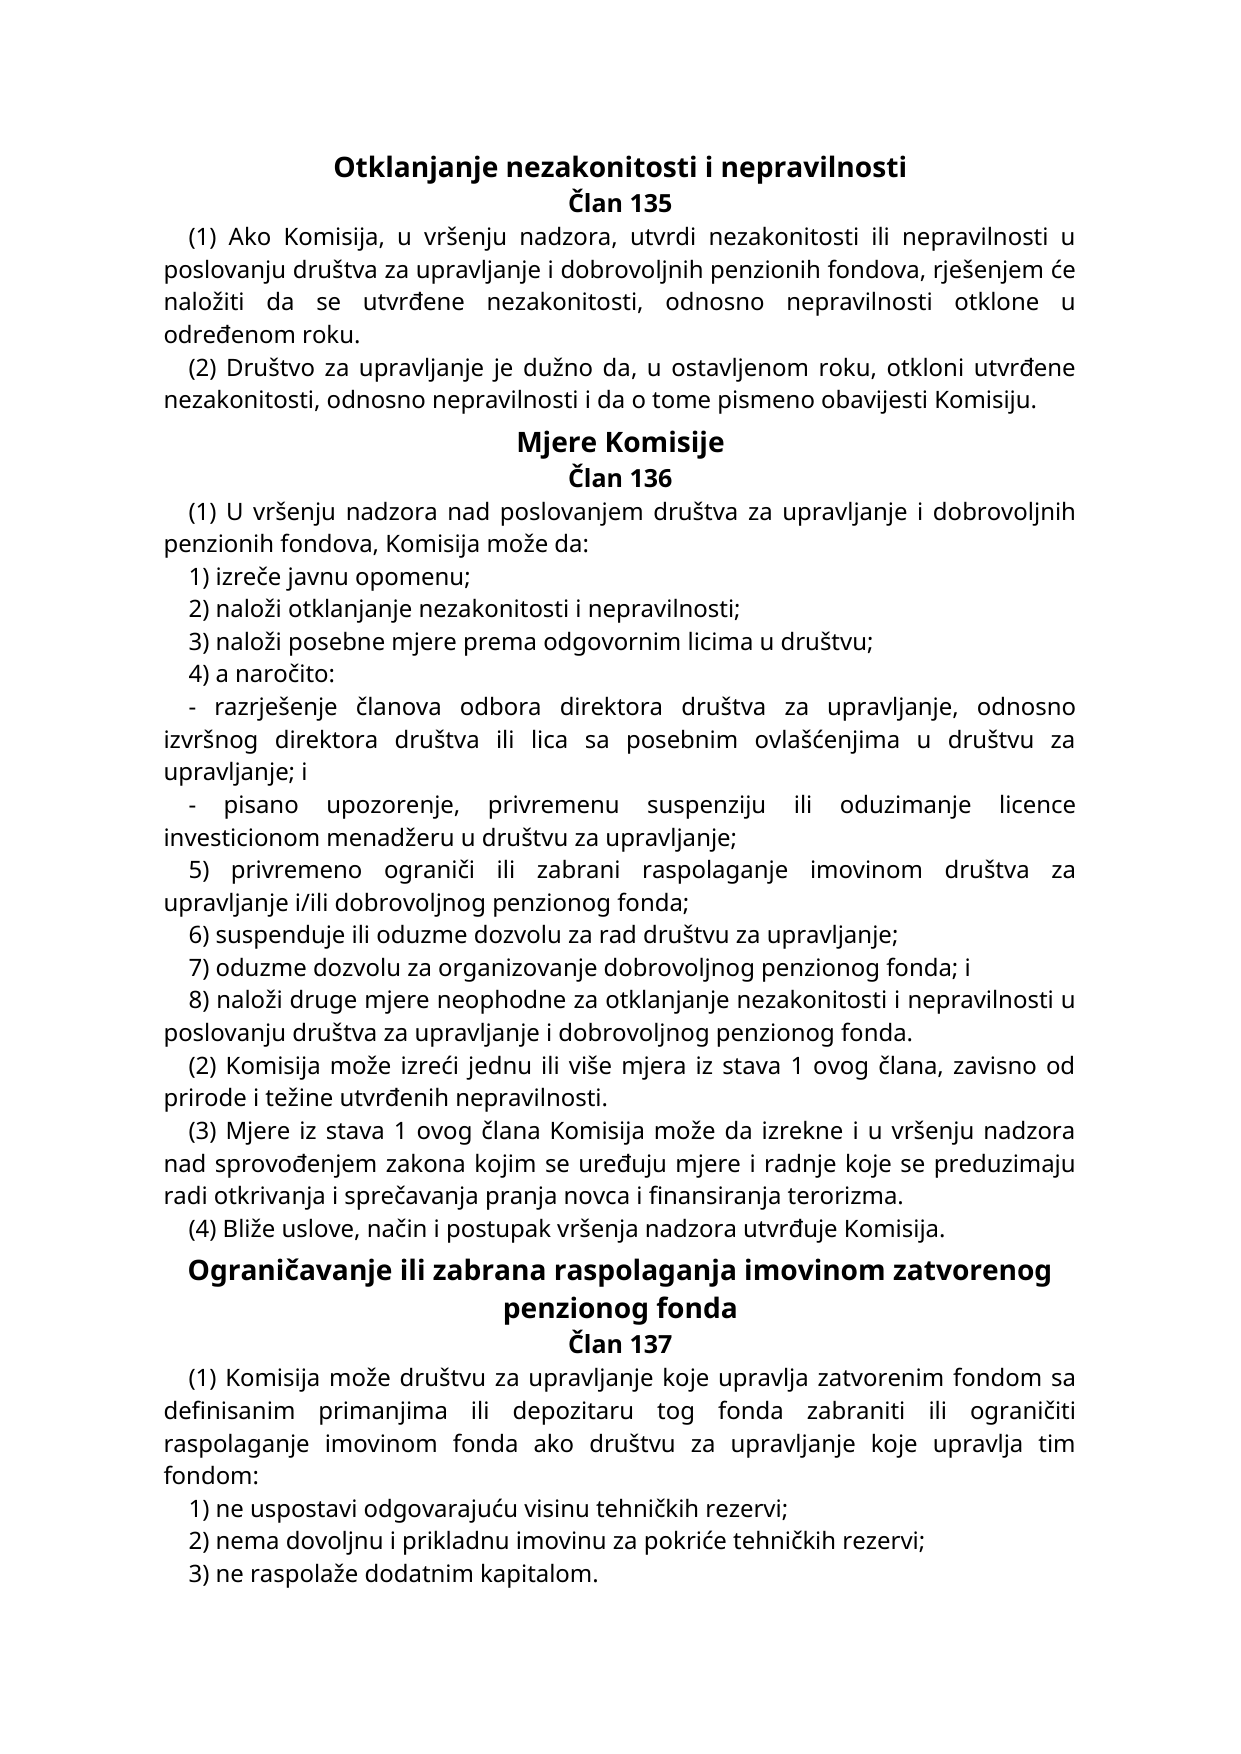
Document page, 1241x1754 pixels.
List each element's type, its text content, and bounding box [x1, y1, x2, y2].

text 4) a naročito: [163, 657, 1077, 690]
text 6) suspenduje ili oduzme dozvolu za rad društvu za upravljanje; [163, 918, 1077, 951]
text 5) privremeno ograniči ili zabrani raspolaganje imovinom društva za upravljanje i/ili dobrovoljnog penzionog fonda; [163, 853, 1077, 918]
text Otklanjanje nezakonitosti i nepravilnosti [148, 148, 1093, 186]
text 3) ne raspolaže dodatnim kapitalom. [163, 1557, 1077, 1589]
text (4) Bliže uslove, način i postupak vršenja nadzora utvrđuje Komisija. [163, 1212, 1077, 1244]
text 3) naloži posebne mjere prema odgovornim licima u društvu; [163, 625, 1077, 657]
text 7) oduzme dozvolu za organizovanje dobrovoljnog penzionog fonda; i [163, 951, 1077, 983]
text 2) nema dovoljnu i prikladnu imovinu za pokriće tehničkih rezervi; [163, 1524, 1077, 1557]
text Član 137 [148, 1327, 1093, 1361]
text Član 136 [148, 460, 1093, 494]
text Mjere Komisije [148, 422, 1093, 460]
text Ograničavanje ili zabrana raspolaganja imovinom zatvorenog penzionog fonda [148, 1250, 1093, 1327]
text (2) Komisija može izreći jednu ili više mjera iz stava 1 ovog člana, zavisno od prirode i težine utvrđenih nepravilnosti. [163, 1048, 1077, 1114]
text (1) Komisija može društvu za upravljanje koje upravlja zatvorenim fondom sa definisanim primanjima ili depozitaru tog fonda zabraniti ili ograničiti raspolaganje imovinom fonda ako društvu za upravljanje koje upravlja tim fondom: [163, 1361, 1077, 1492]
text 8) naloži druge mjere neophodne za otklanjanje nezakonitosti i nepravilnosti u poslovanju društva za upravljanje i dobrovoljnog penzionog fonda. [163, 983, 1077, 1048]
text (1) U vršenju nadzora nad poslovanjem društva za upravljanje i dobrovoljnih penzionih fondova, Komisija može da: [163, 494, 1077, 559]
text 1) izreče javnu opomenu; [163, 559, 1077, 592]
text 2) naloži otklanjanje nezakonitosti i nepravilnosti; [163, 592, 1077, 625]
text - razrješenje članova odbora direktora društva za upravljanje, odnosno izvršnog direktora društva ili lica sa posebnim ovlašćenjima u društvu za upravljanje; i [163, 690, 1077, 788]
text (2) Društvo za upravljanje je dužno da, u ostavljenom roku, otkloni utvrđene nezakonitosti, odnosno nepravilnosti i da o tome pismeno obavijesti Komisiju. [163, 350, 1077, 416]
text - pisano upozorenje, privremenu suspenziju ili oduzimanje licence investicionom menadžeru u društvu za upravljanje; [163, 788, 1077, 853]
text Član 135 [148, 186, 1093, 220]
text (3) Mjere iz stava 1 ovog člana Komisija može da izrekne i u vršenju nadzora nad sprovođenjem zakona kojim se uređuju mjere i radnje koje se preduzimaju radi otkrivanja i sprečavanja pranja novca i finansiranja terorizma. [163, 1114, 1077, 1212]
text 1) ne uspostavi odgovarajuću visinu tehničkih rezervi; [163, 1492, 1077, 1524]
text (1) Ako Komisija, u vršenju nadzora, utvrdi nezakonitosti ili nepravilnosti u poslovanju društva za upravljanje i dobrovoljnih penzionih fondova, rješenjem će naložiti da se utvrđene nezakonitosti, odnosno nepravilnosti otklone u određenom roku. [163, 220, 1077, 350]
